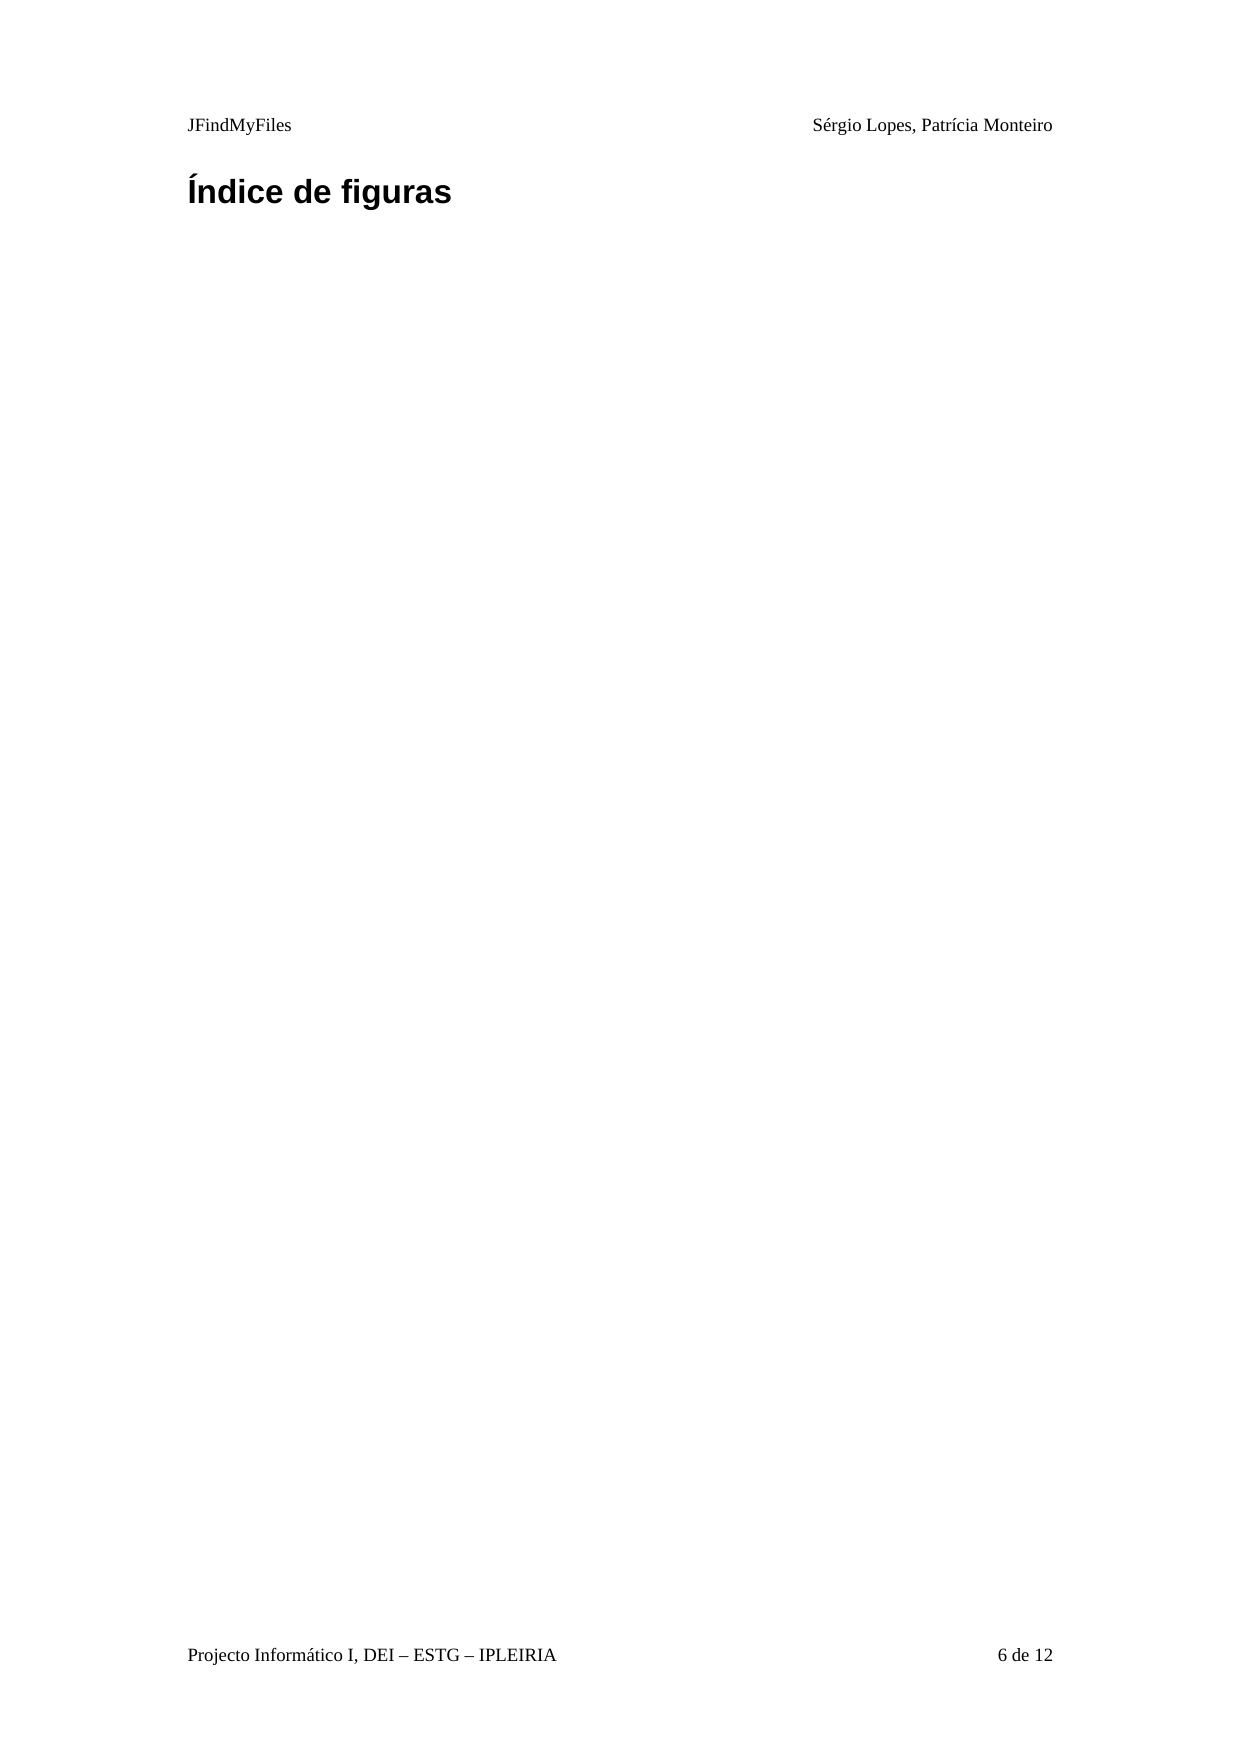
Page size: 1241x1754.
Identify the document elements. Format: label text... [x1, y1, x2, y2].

subtitle Índice de figuras [187, 172, 1053, 211]
